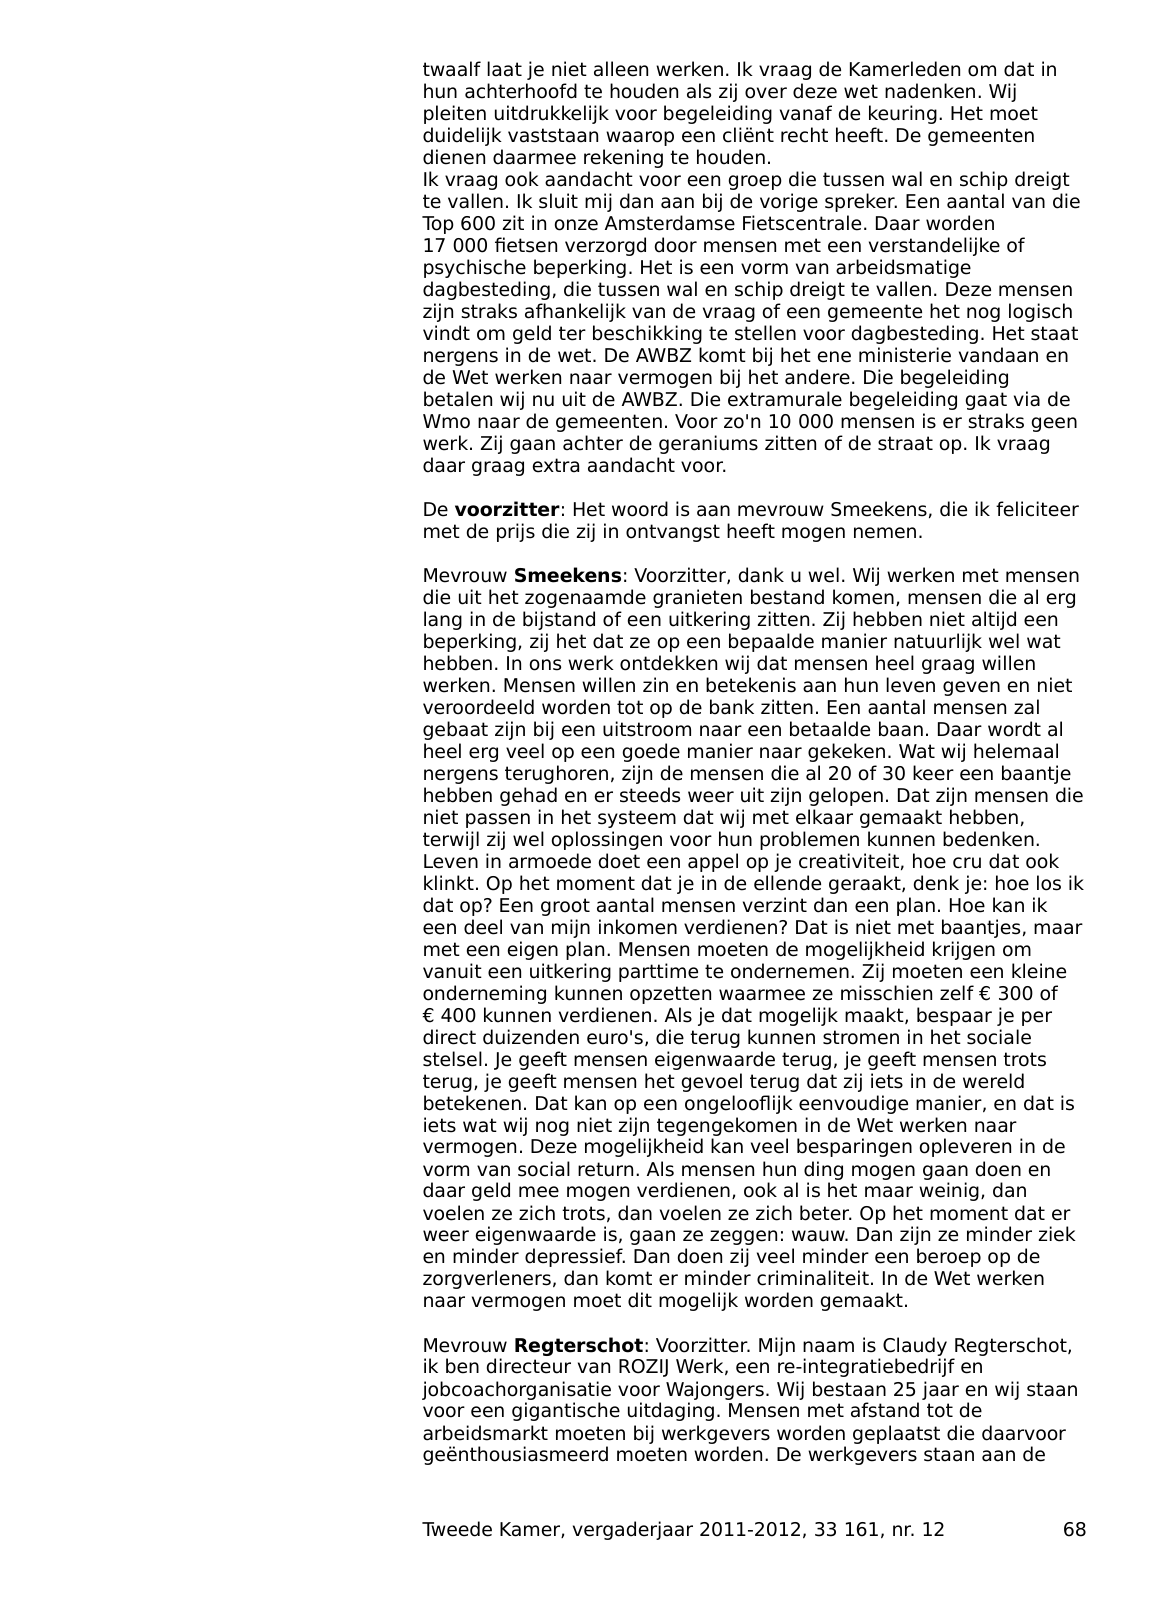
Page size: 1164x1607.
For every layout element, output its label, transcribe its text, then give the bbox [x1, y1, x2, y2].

text Ik vraag ook aandacht voor een groep die tussen wal en schip dreigt te vallen. Ik sluit mij dan aan bij de vorige spreker. Een aantal van die Top 600 zit in onze Amsterdamse Fietscentrale. Daar worden 17 000 fietsen verzorgd door mensen met een verstandelijke of psychische beperking. Het is een vorm van arbeidsmatige dagbesteding, die tussen wal en schip dreigt te vallen. Deze mensen zijn straks afhankelijk van de vraag of een gemeente het nog logisch vindt om geld ter beschikking te stellen voor dagbesteding. Het staat nergens in de wet. De AWBZ komt bij het ene ministerie vandaan en de Wet werken naar vermogen bij het andere. Die begeleiding betalen wij nu uit de AWBZ. Die extramurale begeleiding gaat via de Wmo naar de gemeenten. Voor zo'n 10 000 mensen is er straks geen werk. Zij gaan achter de geraniums zitten of de straat op. Ik vraag daar graag extra aandacht voor. [422, 169, 1087, 477]
text Leven in armoede doet een appel op je creativiteit, hoe cru dat ook klinkt. Op het moment dat je in de ellende geraakt, denk je: hoe los ik dat op? Een groot aantal mensen verzint dan een plan. Hoe kan ik een deel van mijn inkomen verdienen? Dat is niet met baantjes, maar met een eigen plan. Mensen moeten de mogelijkheid krijgen om vanuit een uitkering parttime te ondernemen. Zij moeten een kleine onderneming kunnen opzetten waarmee ze misschien zelf € 300 of € 400 kunnen verdienen. Als je dat mogelijk maakt, bespaar je per direct duizenden euro's, die terug kunnen stromen in het sociale stelsel. Je geeft mensen eigenwaarde terug, je geeft mensen trots terug, je geeft mensen het gevoel terug dat zij iets in de wereld betekenen. Dat kan op een ongelooflijk eenvoudige manier, en dat is iets wat wij nog niet zijn tegengekomen in de Wet werken naar vermogen. Deze mogelijkheid kan veel besparingen opleveren in de vorm van social return. Als mensen hun ding mogen gaan doen en daar geld mee mogen verdienen, ook al is het maar weinig, dan voelen ze zich trots, dan voelen ze zich beter. Op het moment dat er weer eigenwaarde is, gaan ze zeggen: wauw. Dan zijn ze minder ziek en minder depressief. Dan doen zij veel minder een beroep op de zorgverleners, dan komt er minder criminaliteit. In de Wet werken naar vermogen moet dit mogelijk worden gemaakt. [422, 851, 1087, 1312]
text Mevrouw Smeekens: Voorzitter, dank u wel. Wij werken met mensen die uit het zogenaamde granieten bestand komen, mensen die al erg lang in de bijstand of een uitkering zitten. Zij hebben niet altijd een beperking, zij het dat ze op een bepaalde manier natuurlijk wel wat hebben. In ons werk ontdekken wij dat mensen heel graag willen werken. Mensen willen zin en betekenis aan hun leven geven en niet veroordeeld worden tot op de bank zitten. Een aantal mensen zal gebaat zijn bij een uitstroom naar een betaalde baan. Daar wordt al heel erg veel op een goede manier naar gekeken. Wat wij helemaal nergens terughoren, zijn de mensen die al 20 of 30 keer een baantje hebben gehad en er steeds weer uit zijn gelopen. Dat zijn mensen die niet passen in het systeem dat wij met elkaar gemaakt hebben, terwijl zij wel oplossingen voor hun problemen kunnen bedenken. [422, 565, 1087, 851]
text Mevrouw Regterschot: Voorzitter. Mijn naam is Claudy Regterschot, ik ben directeur van ROZIJ Werk, een re-integratiebedrijf en jobcoachorganisatie voor Wajongers. Wij bestaan 25 jaar en wij staan voor een gigantische uitdaging. Mensen met afstand tot de arbeidsmarkt moeten bij werkgevers worden geplaatst die daarvoor geënthousiasmeerd moeten worden. De werkgevers staan aan de [422, 1334, 1087, 1466]
text De voorzitter: Het woord is aan mevrouw Smeekens, die ik feliciteer met de prijs die zij in ontvangst heeft mogen nemen. [422, 499, 1087, 543]
text twaalf laat je niet alleen werken. Ik vraag de Kamerleden om dat in hun achterhoofd te houden als zij over deze wet nadenken. Wij pleiten uitdrukkelijk voor begeleiding vanaf de keuring. Het moet duidelijk vaststaan waarop een cliënt recht heeft. De gemeenten dienen daarmee rekening te houden. [422, 59, 1087, 169]
